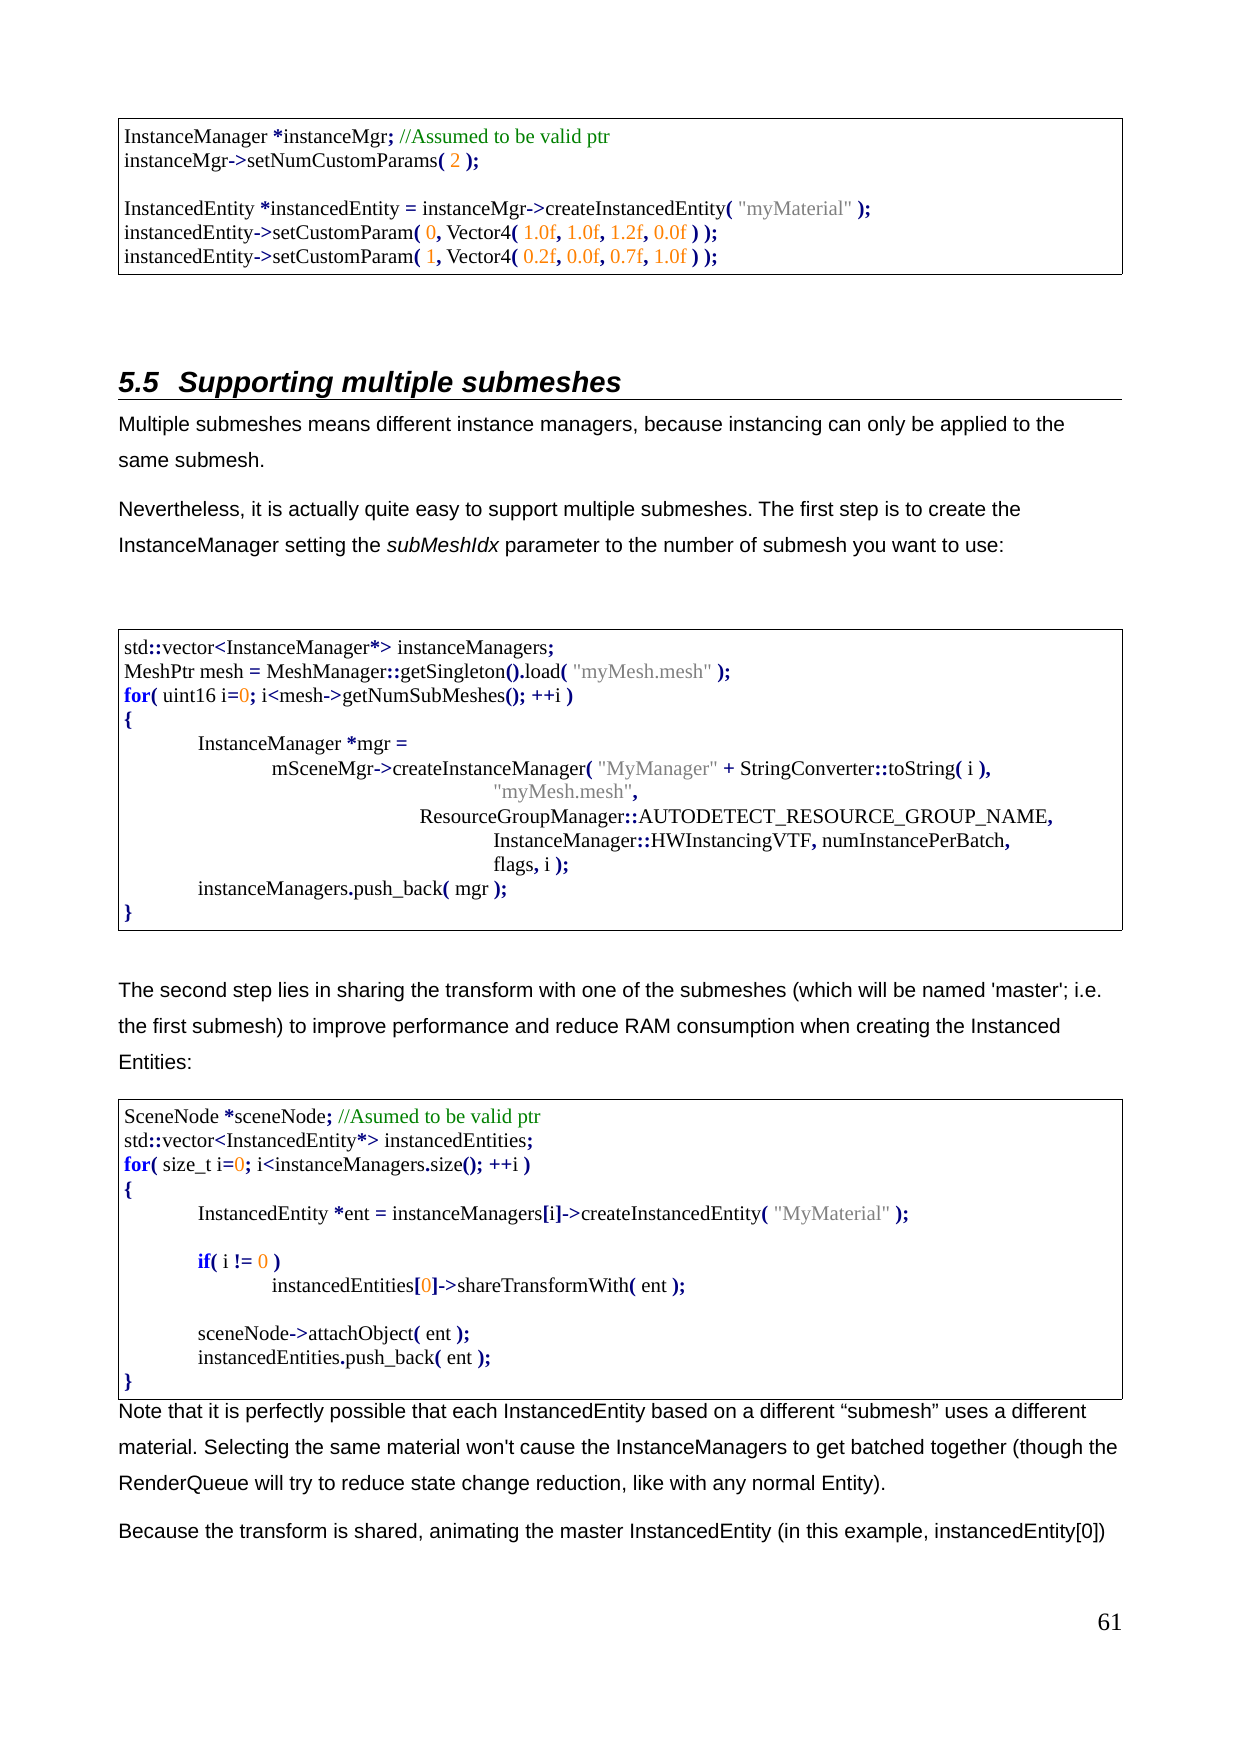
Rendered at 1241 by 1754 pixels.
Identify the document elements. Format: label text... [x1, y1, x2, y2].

text Note that it is perfectly possible that each InstancedEntity based on a different “submesh” uses a different material. Selecting the same material won't cause the InstanceManagers to get batched together (though the RenderQueue will try to reduce state change reduction, like with any normal Entity). [118, 1400, 1122, 1495]
table_header std::vector<InstanceManager*> instanceManagers; MeshPtr mesh = MeshManager::getSingleton().load( "myMesh.mesh" ); for( uint16 i=0; i<mesh->getNumSubMeshes(); ++i ) { InstanceManager *mgr = mSceneMgr->createInstanceManager( "MyManager" + StringConverter::toString( i ), "myMesh.mesh", ResourceGroupManager::AUTODETECT_RESOURCE_GROUP_NAME, InstanceManager::HWInstancingVTF, numInstancePerBatch, flags, i ); instanceManagers.push_back( mgr ); } [119, 630, 1122, 929]
text The second step lies in sharing the transform with one of the submeshes (which will be named 'master'; i.e. the first submesh) to improve performance and reduce RAM consumption when creating the Instanced Entities: [118, 978, 1122, 1074]
text Multiple submeshes means different instance managers, because instancing can only be applied to the same submesh. [118, 412, 1122, 472]
table_header SceneNode *sceneNode; //Asumed to be valid ptr std::vector<InstancedEntity*> instancedEntities; for( size_t i=0; i<instanceManagers.size(); ++i ) { InstancedEntity *ent = instanceManagers[i]->createInstancedEntity( "MyMaterial" ); if( i != 0 ) instancedEntities[0]->shareTransformWith( ent ); sceneNode->attachObject( ent ); instancedEntities.push_back( ent ); } [119, 1100, 1122, 1399]
table_header InstanceManager *instanceMgr; //Assumed to be valid ptr instanceMgr->setNumCustomParams( 2 ); InstancedEntity *instancedEntity = instanceMgr->createInstancedEntity( "myMaterial" ); instancedEntity->setCustomParam( 0, Vector4( 1.0f, 1.0f, 1.2f, 0.0f ) ); instancedEntity->setCustomParam( 1, Vector4( 0.2f, 0.0f, 0.7f, 1.0f ) ); [119, 119, 1122, 274]
text Nevertheless, it is actually quite easy to support multiple submeshes. The first step is to create the InstanceManager setting the subMeshIdx parameter to the number of submesh you want to use: [118, 496, 1122, 556]
subtitle Supporting multiple submeshes [118, 365, 1122, 399]
text Because the transform is shared, animating the master InstancedEntity (in this example, instancedEntity[0]) [118, 1519, 1122, 1543]
